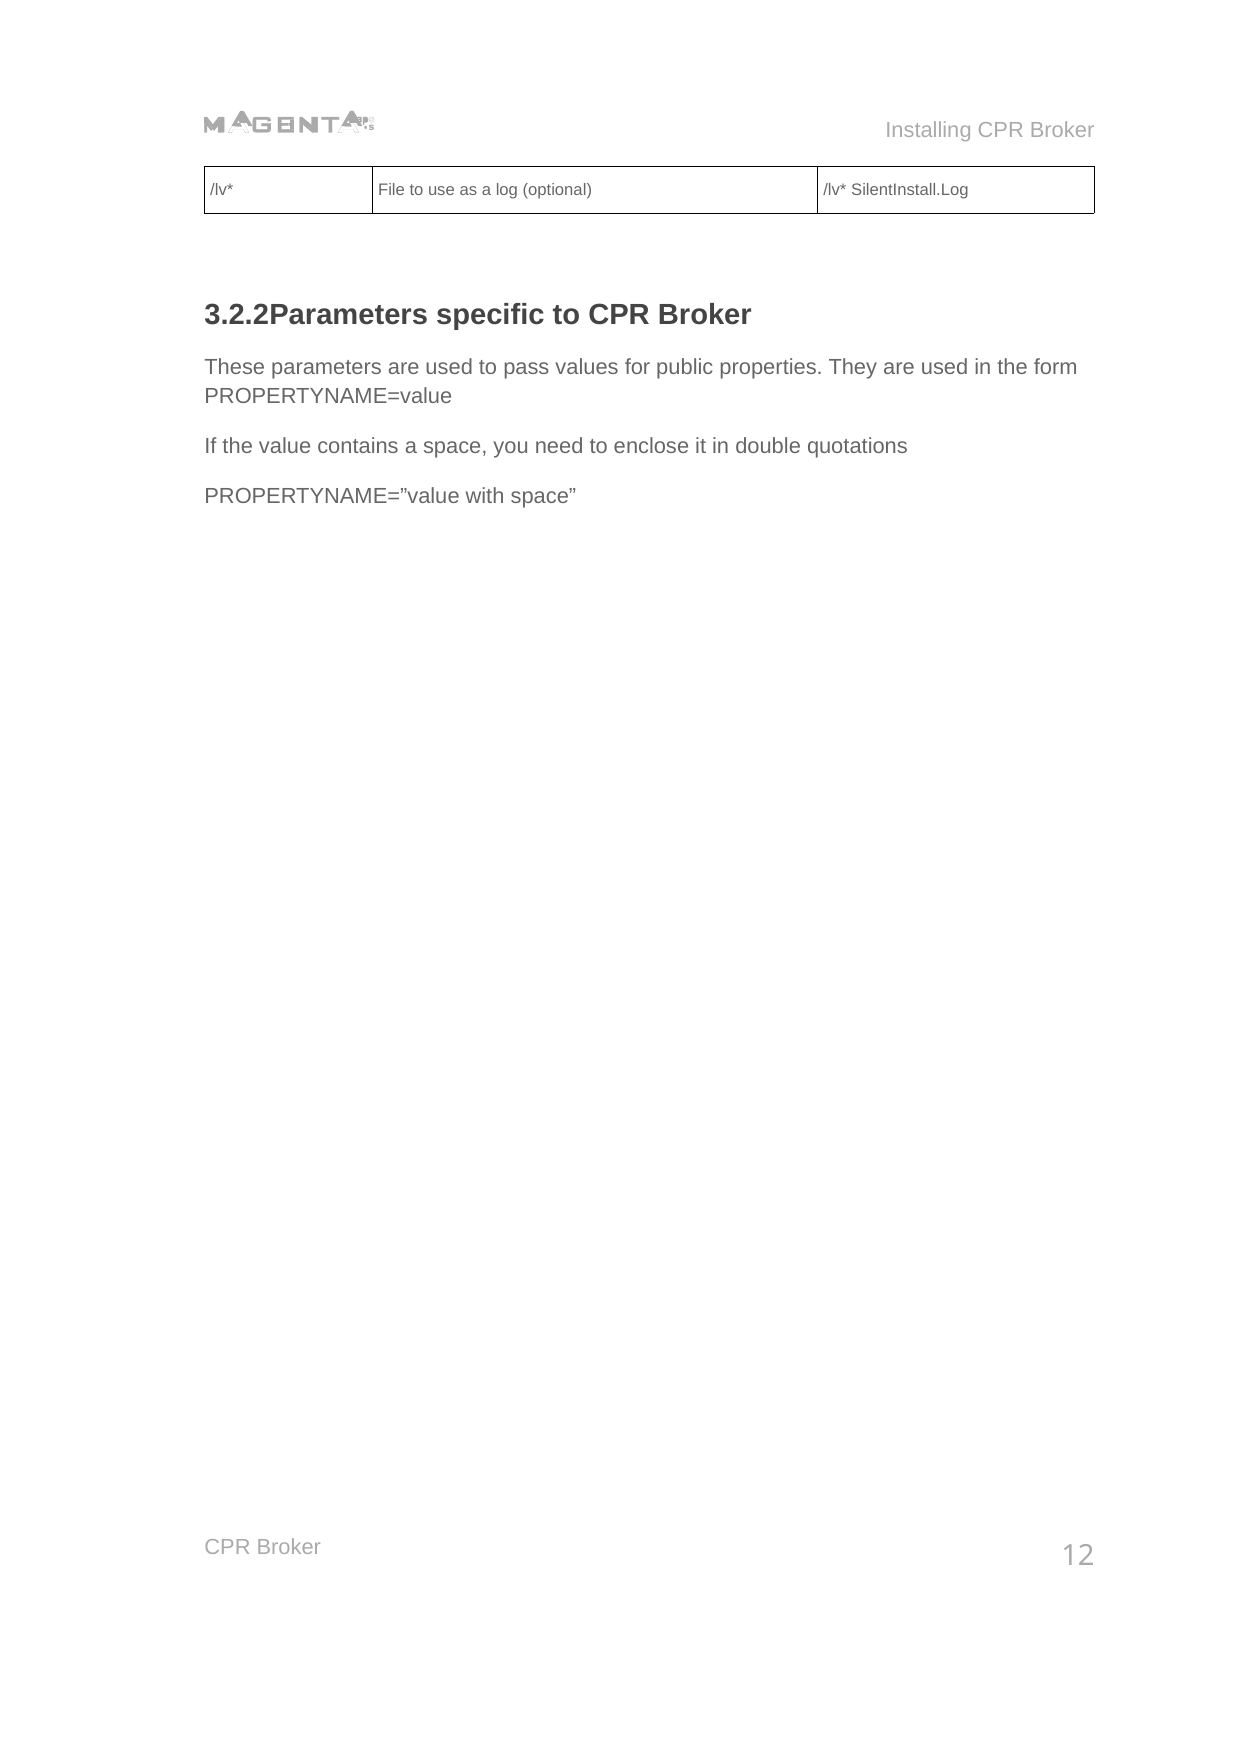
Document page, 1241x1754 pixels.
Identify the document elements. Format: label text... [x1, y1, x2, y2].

table_cell /lv* [205, 167, 372, 213]
text PROPERTYNAME=”value with space” [204, 480, 1094, 509]
subtitle Parameters specific to CPR Broker [204, 278, 1094, 336]
text These parameters are used to pass values for public properties. They are used in the form PROPERTYNAME=value [204, 351, 1094, 409]
table_cell File to use as a log (optional) [373, 167, 817, 213]
text If the value contains a space, you need to enclose it in double quotations [204, 430, 1094, 459]
table_cell /lv* SilentInstall.Log [818, 167, 1094, 213]
